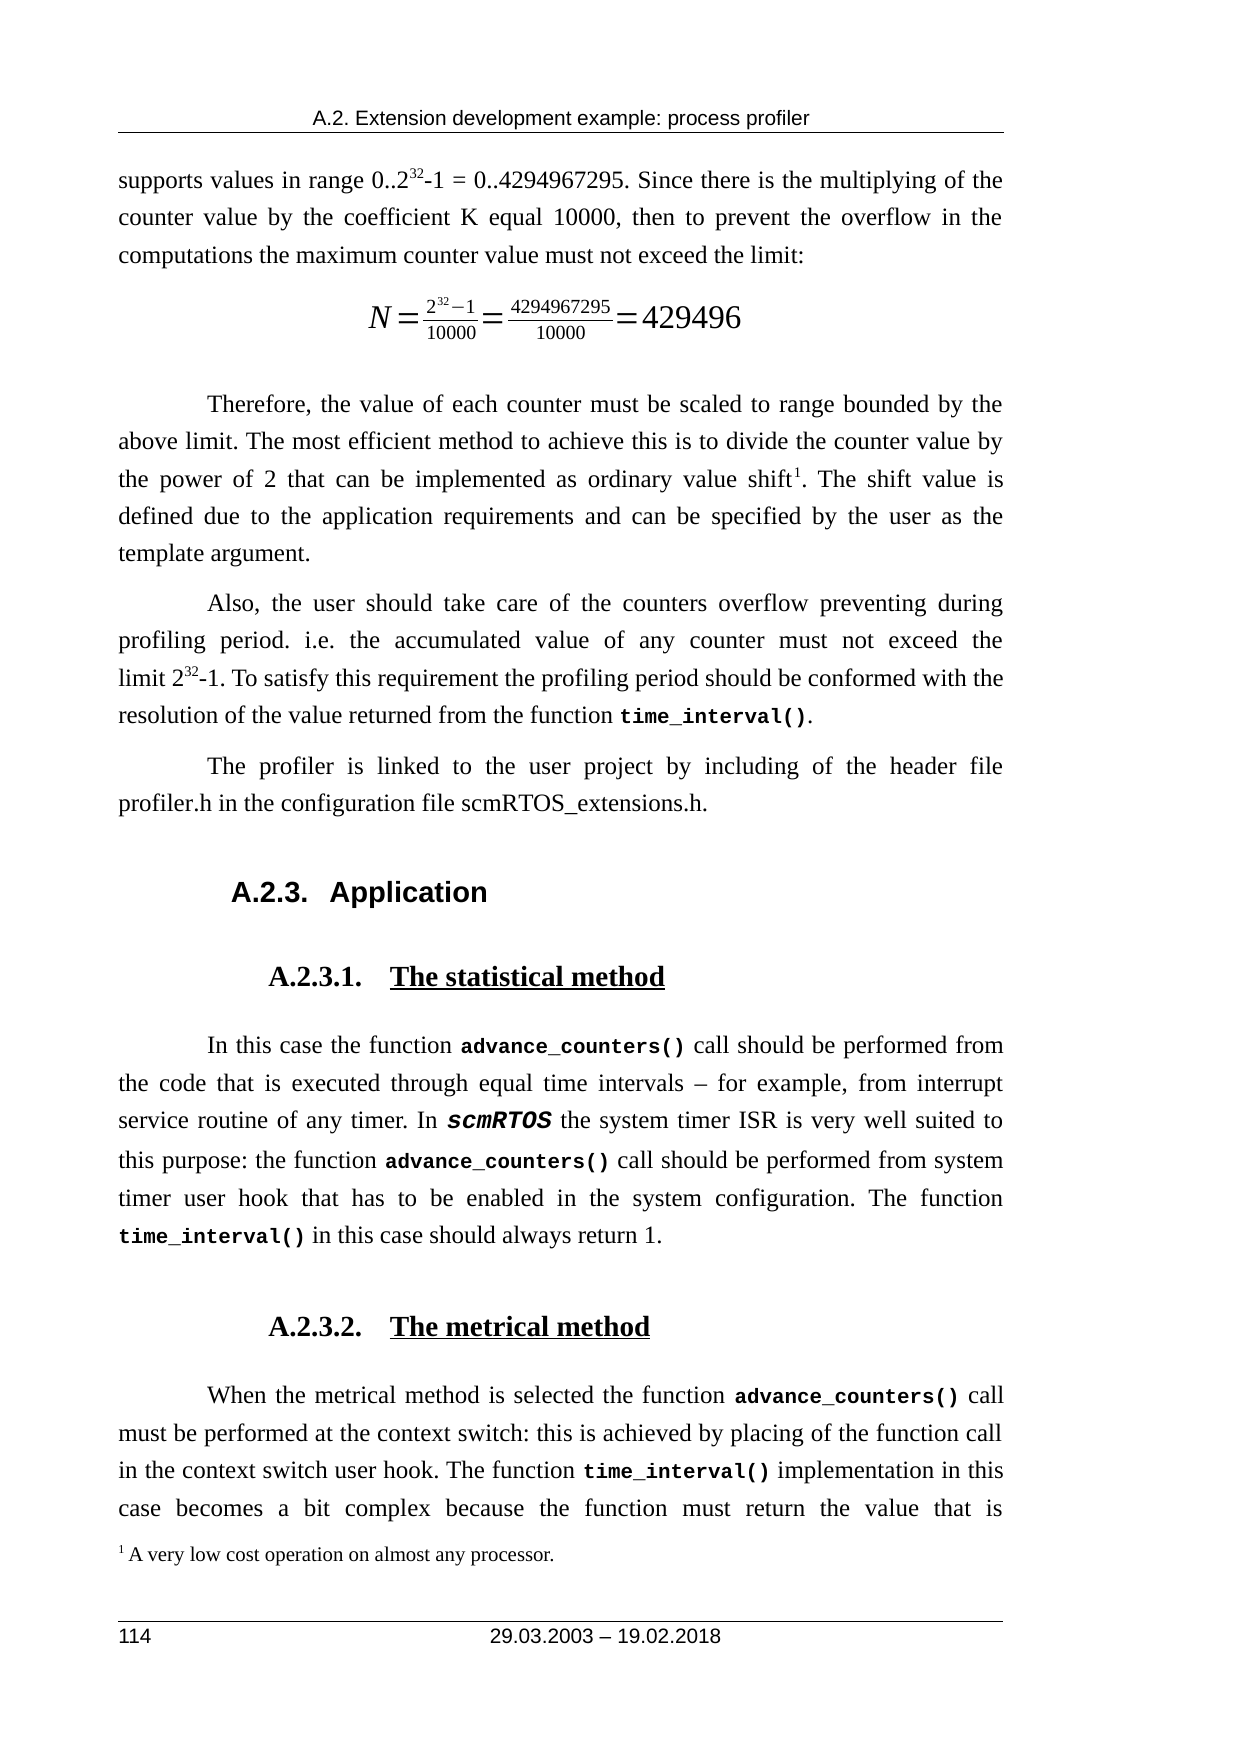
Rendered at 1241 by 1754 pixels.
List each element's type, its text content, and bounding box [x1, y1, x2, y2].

subtitle Application [231, 876, 1004, 909]
subtitle The metrical method [268, 1309, 1004, 1342]
subtitle The statistical method [268, 959, 1004, 993]
text The profiler is linked to the user project by including of the header file profiler.h in the configuration file scmR⁠⁠TOS_extensions.h. [118, 751, 1004, 817]
text A very low cost operation on almost any processor. [118, 1542, 1004, 1566]
text Also, the user should take care of the counters overflow preventing during profiling period. i.e. the accumulated value of any counter must not exceed the limit 232-⁠1. To satisfy this requirement the profiling period should be conformed with the resolution of the value returned from the function time_in⁠ter⁠v⁠al(). [118, 588, 1004, 729]
text In this case the function advance_counters() call should be performed from the code that is executed through equal time intervals – for example, from interrupt service routine of any timer. In scmRTOS the system timer ISR is very well suited to this purpose: the function advance_counters() call should be performed from system timer user hook that has to be enabled in the system configuration. The function time_in⁠ter⁠val() in this case should always return 1. [118, 1030, 1004, 1250]
text When the metrical method is selected the function ad⁠vance_coun⁠ters() call must be performed at the context switch: this is achieved by placing of the function call in the context switch user hook. The function time_interval() implementation in this case becomes a bit complex because the function must return the value that is [118, 1380, 1004, 1522]
text Therefore, the value of each counter must be scaled to range bounded by the above limit. The most efficient method to achieve this is to divide the counter value by the power of 2 that can be implemented as ordinary value shift. The shift value is defined due to the application requirements and can be specified by the user as the template argument. [118, 389, 1004, 567]
text supports values in range 0..232-1 = 0..4294967295. Since there is the multiplying of the counter value by the coefficient K equal 10000, then to prevent the overflow in the computations the maximum counter value must not exceed the limit: [118, 165, 1004, 268]
